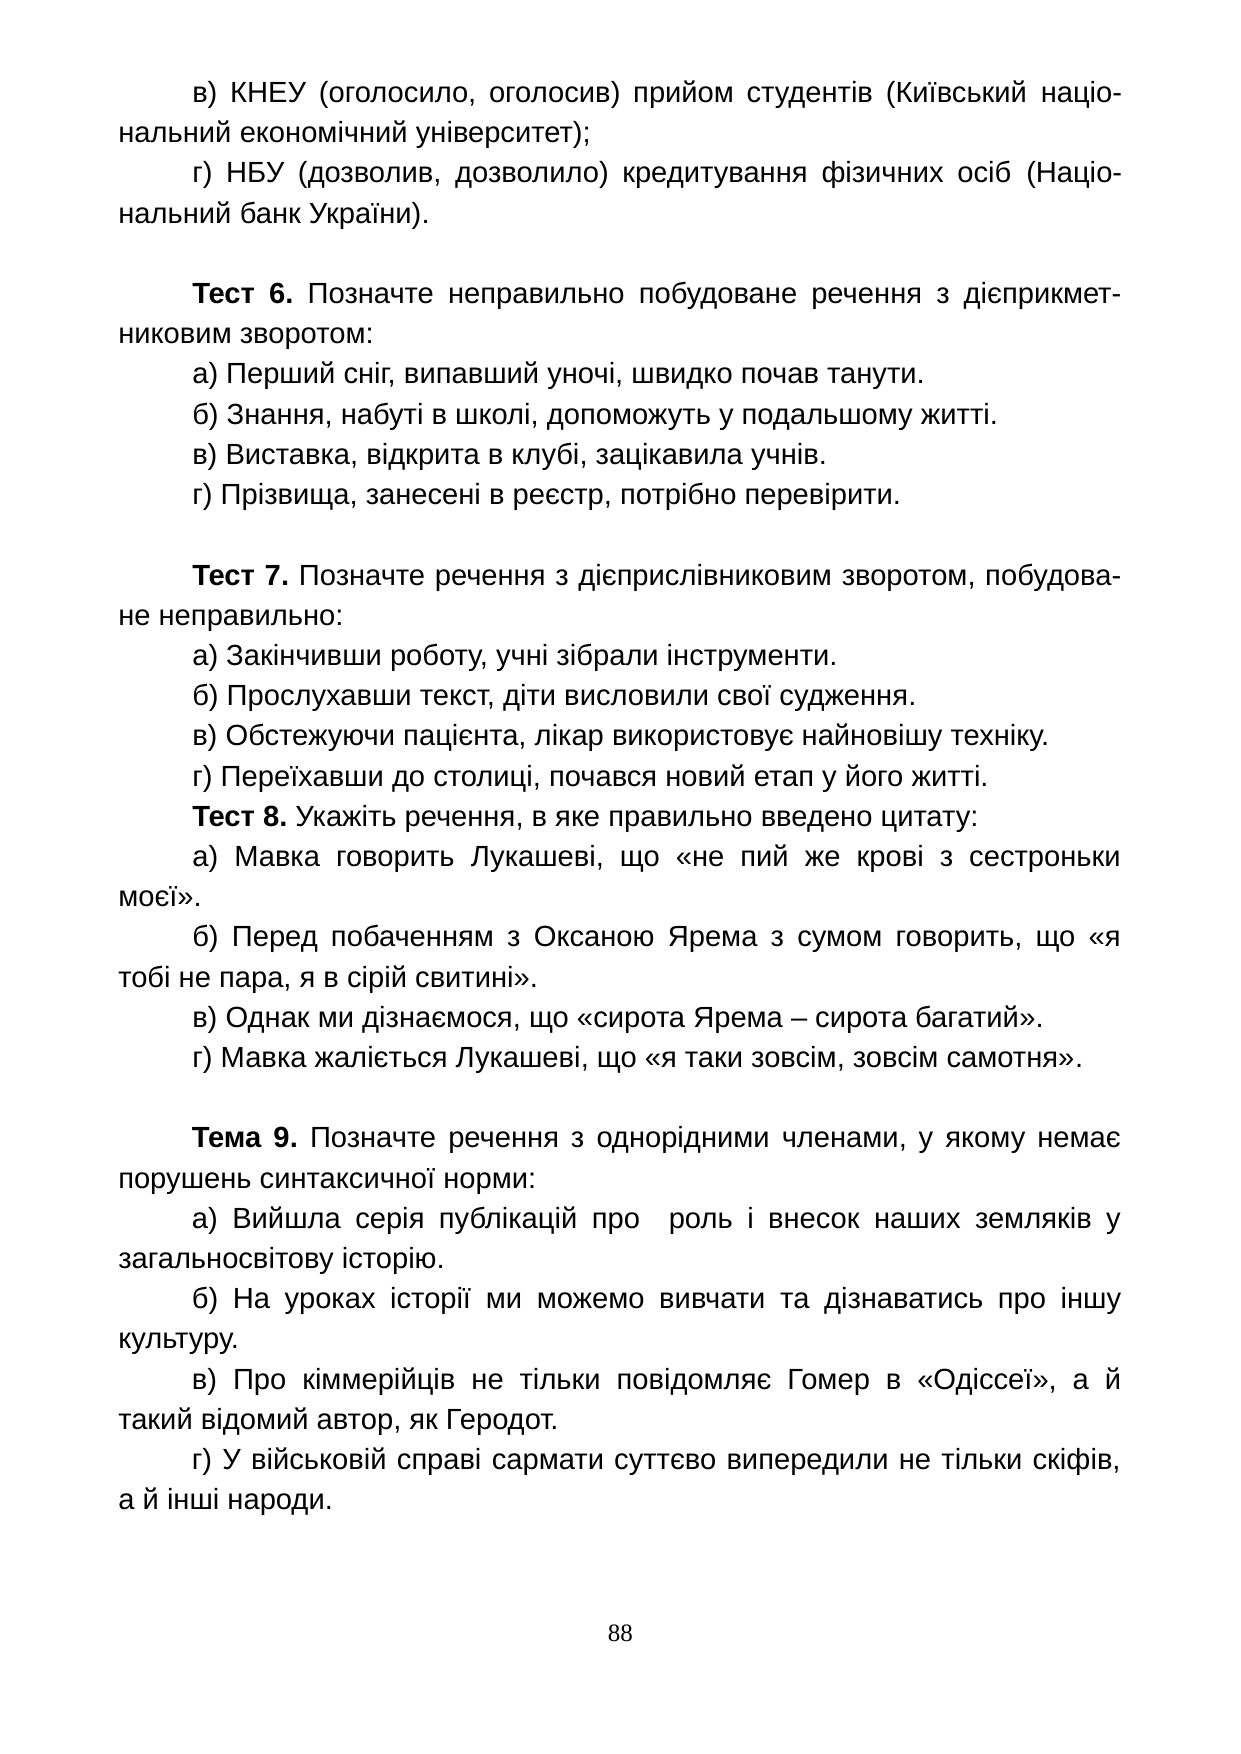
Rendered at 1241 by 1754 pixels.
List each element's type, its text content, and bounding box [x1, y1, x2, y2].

text б) Перед побаченням з Оксаною Ярема з сумом говорить, що «я тобі не пара, я в сірій свитині». [118, 919, 1122, 993]
text б) Прослухавши текст, діти висловили свої судження. [118, 678, 1122, 712]
text б) Знання, набуті в школі, допоможуть у подальшому житті. [118, 397, 1122, 430]
text Тест 7. Позначте речення з дієприслівниковим зворотом, побудова-не неправильно: [118, 557, 1122, 631]
text а) Мавка говорить Лукашеві, що «не пий же крові з сестроньки моєї». [118, 839, 1122, 913]
text в) Про кіммерійців не тільки повідомляє Гомер в «Одіссеї», а й такий відомий автор, як Геродот. [118, 1362, 1122, 1435]
text в) Обстежуючи пацієнта, лікар використовує найновішу техніку. [118, 718, 1122, 752]
text г) Прізвища, занесені в реєстр, потрібно перевірити. [118, 477, 1122, 511]
text Тест 6. Позначте неправильно побудоване речення з дієприкмет-никовим зворотом: [118, 276, 1122, 350]
text Тест 8. Укажіть речення, в яке правильно введено цитату: [118, 799, 1122, 832]
text в) Виставка, відкрита в клубі, зацікавила учнів. [118, 437, 1122, 470]
text в) КНЕУ (оголосило, оголосив) прийом студентів (Київський націо-нальний економічний університет); [118, 75, 1122, 149]
text а) Закінчивши роботу, учні зібрали інструменти. [118, 638, 1122, 671]
text а) Перший сніг, випавший уночі, швидко почав танути. [118, 356, 1122, 390]
text б) На уроках історії ми можемо вивчати та дізнаватись про іншу культуру. [118, 1281, 1122, 1355]
text Тема 9. Позначте речення з однорідними членами, у якому немає порушень синтаксичної норми: [118, 1120, 1122, 1194]
text г) Переїхавши до столиці, почався новий етап у його житті. [118, 758, 1122, 792]
text а) Вийшла серія публікацій про роль і внесок наших земляків у загальносвітову історію. [118, 1201, 1122, 1274]
text г) НБУ (дозволив, дозволило) кредитування фізичних осіб (Націо-нальний банк України). [118, 155, 1122, 229]
text в) Однак ми дізнаємося, що «сирота Ярема – сирота багатий». [118, 1000, 1122, 1033]
text г) Мавка жаліється Лукашеві, що «я таки зовсім, зовсім самотня». [118, 1040, 1122, 1073]
text г) У військовій справі сармати суттєво випередили не тільки скіфів, а й інші народи. [118, 1442, 1122, 1516]
